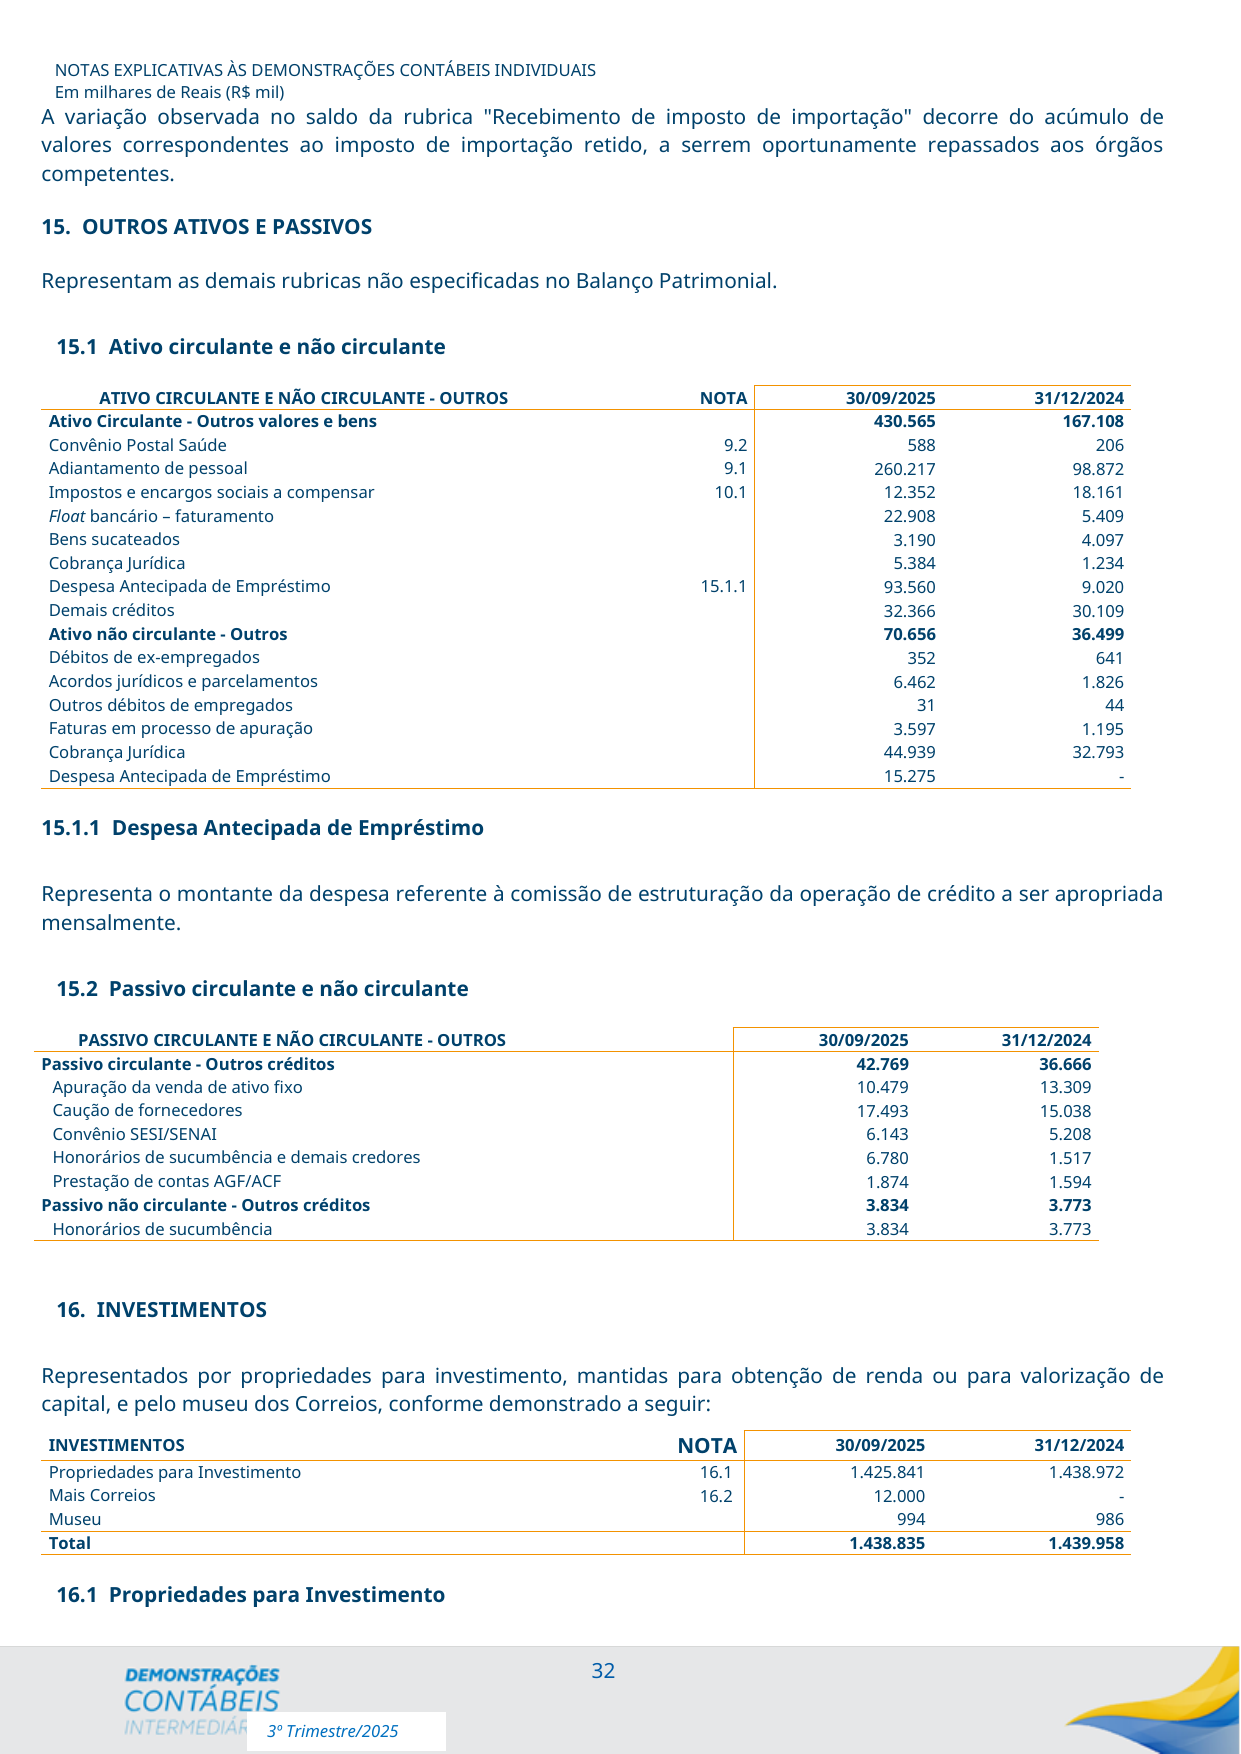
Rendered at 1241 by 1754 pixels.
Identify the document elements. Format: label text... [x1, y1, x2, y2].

table_cell 17.493 [734, 1099, 916, 1122]
table_header NOTA [493, 1430, 744, 1459]
table_header INVESTIMENTOS [41, 1430, 493, 1459]
table_cell 9.1 [566, 456, 754, 480]
table_cell 430.565 [755, 410, 943, 433]
table_cell 16.1 [493, 1461, 744, 1483]
table_cell [566, 551, 754, 575]
table_cell Faturas em processo de apuração [41, 717, 566, 740]
table_cell [566, 740, 754, 764]
table_cell 36.666 [916, 1052, 1099, 1075]
text Representados por propriedades para investimento, mantidas para obtenção de renda ou para valorização de capital, e pelo museu dos Correios, conforme demonstrado a seguir: [41, 1361, 1165, 1418]
table_cell 260.217 [755, 456, 943, 480]
table_cell [550, 1146, 733, 1169]
table_cell [566, 669, 754, 693]
table_cell Caução de fornecedores [34, 1099, 550, 1122]
table_header ATIVO CIRCULANTE E NÃO CIRCULANTE - OUTROS [41, 385, 566, 409]
table_header 30/09/2025 [745, 1431, 933, 1459]
table_header 31/12/2024 [933, 1431, 1131, 1459]
table_cell 352 [755, 646, 943, 669]
table_cell Cobrança Jurídica [41, 551, 566, 575]
picture [0, 1646, 1241, 1754]
table_cell 98.872 [943, 456, 1131, 480]
table_cell 3.773 [916, 1217, 1099, 1240]
list 16. INVESTIMENTOS [56, 1295, 1165, 1323]
list 15.1.1 Despesa Antecipada de Empréstimo [41, 813, 1165, 842]
table_cell Passivo circulante - Outros créditos [34, 1052, 550, 1075]
table_cell 1.517 [916, 1146, 1099, 1169]
table_cell Float bancário – faturamento [41, 504, 566, 527]
table_cell 588 [755, 433, 943, 456]
table_cell Ativo Circulante - Outros valores e bens [41, 410, 566, 433]
table_cell Bens sucateados [41, 528, 566, 551]
table_cell [566, 622, 754, 646]
text 15. OUTROS ATIVOS E PASSIVOS [41, 212, 1165, 241]
table_cell Honorários de sucumbência [34, 1217, 550, 1240]
list 16.1 Propriedades para Investimento [56, 1580, 1165, 1609]
table_cell 12.352 [755, 480, 943, 504]
table_cell 31 [755, 693, 943, 717]
table_cell [493, 1507, 744, 1531]
table_cell - [933, 1483, 1131, 1507]
table_cell 4.097 [943, 528, 1131, 551]
table_cell 6.462 [755, 669, 943, 693]
table_cell Adiantamento de pessoal [41, 456, 566, 480]
table_cell 12.000 [745, 1483, 933, 1507]
table_cell - [943, 764, 1131, 787]
table_cell 1.594 [916, 1169, 1099, 1193]
table_cell [566, 504, 754, 527]
list 15.2 Passivo circulante e não circulante [56, 974, 1165, 1002]
table_header PASSIVO CIRCULANTE E NÃO CIRCULANTE - OUTROS [34, 1027, 550, 1051]
table_cell Propriedades para Investimento [41, 1461, 493, 1483]
table_header [550, 1027, 733, 1051]
table_cell [566, 764, 754, 787]
table_cell 1.195 [943, 717, 1131, 740]
table_cell 44 [943, 693, 1131, 717]
table_cell 44.939 [755, 740, 943, 764]
table_cell 167.108 [943, 410, 1131, 433]
table_cell 1.874 [734, 1169, 916, 1193]
table_cell [566, 528, 754, 551]
table_cell 93.560 [755, 575, 943, 598]
table_cell [550, 1052, 733, 1075]
table_cell Mais Correios [41, 1483, 493, 1507]
table_cell 1.438.835 [745, 1532, 933, 1554]
table_cell Cobrança Jurídica [41, 740, 566, 764]
table_cell [550, 1217, 733, 1240]
table_cell 1.826 [943, 669, 1131, 693]
table_cell 15.275 [755, 764, 943, 787]
table_cell [550, 1169, 733, 1193]
table_cell 15.1.1 [566, 575, 754, 598]
table_cell 9.2 [566, 433, 754, 456]
table_cell 15.038 [916, 1099, 1099, 1122]
table_cell 5.208 [916, 1122, 1099, 1146]
text Representam as demais rubricas não especificadas no Balanço Patrimonial. [41, 266, 1165, 294]
table_header 31/12/2024 [916, 1028, 1099, 1051]
table_cell 206 [943, 433, 1131, 456]
table_cell Impostos e encargos sociais a compensar [41, 480, 566, 504]
text Representa o montante da despesa referente à comissão de estruturação da operação de crédito a ser apropriada mensalmente. [41, 879, 1165, 936]
text A variação observada no saldo da rubrica "Recebimento de imposto de importação" decorre do acúmulo de valores correspondentes ao imposto de importação retido, a serrem oportunamente repassados aos órgãos competentes. [41, 102, 1165, 187]
table_cell 5.384 [755, 551, 943, 575]
table_header 31/12/2024 [943, 386, 1131, 409]
table_cell 9.020 [943, 575, 1131, 598]
table_cell Convênio Postal Saúde [41, 433, 566, 456]
table_cell 42.769 [734, 1052, 916, 1075]
table_cell 6.780 [734, 1146, 916, 1169]
table_cell 641 [943, 646, 1131, 669]
table_cell [566, 410, 754, 433]
table_cell Outros débitos de empregados [41, 693, 566, 717]
table_cell 3.834 [734, 1217, 916, 1240]
table_cell Despesa Antecipada de Empréstimo [41, 764, 566, 787]
table_cell 1.234 [943, 551, 1131, 575]
table_cell Ativo não circulante - Outros [41, 622, 566, 646]
table_cell 10.479 [734, 1075, 916, 1098]
table_cell Prestação de contas AGF/ACF [34, 1169, 550, 1193]
table_cell [550, 1099, 733, 1122]
table_cell Total [41, 1532, 493, 1554]
table_cell [566, 693, 754, 717]
table_cell Passivo não circulante - Outros créditos [34, 1193, 550, 1217]
table_cell 986 [933, 1507, 1131, 1531]
table_cell [493, 1532, 744, 1554]
table_cell 1.438.972 [933, 1461, 1131, 1483]
table_cell 30.109 [943, 598, 1131, 622]
table_cell 32.366 [755, 598, 943, 622]
table_cell 1.439.958 [933, 1532, 1131, 1554]
table_header NOTA [566, 385, 754, 409]
list 15.1 Ativo circulante e não circulante [56, 332, 1165, 360]
table_cell 16.2 [493, 1483, 744, 1507]
table_cell 3.190 [755, 528, 943, 551]
table_cell 18.161 [943, 480, 1131, 504]
table_cell 32.793 [943, 740, 1131, 764]
table_cell Débitos de ex-empregados [41, 646, 566, 669]
table_cell Despesa Antecipada de Empréstimo [41, 575, 566, 598]
table_cell 1.425.841 [745, 1461, 933, 1483]
table_cell 5.409 [943, 504, 1131, 527]
table_cell Apuração da venda de ativo fixo [34, 1075, 550, 1098]
table_cell [566, 717, 754, 740]
table_header 30/09/2025 [734, 1028, 916, 1051]
table_cell 10.1 [566, 480, 754, 504]
table_cell Demais créditos [41, 598, 566, 622]
table_cell Honorários de sucumbência e demais credores [34, 1146, 550, 1169]
table_cell 3.773 [916, 1193, 1099, 1217]
table_cell [550, 1122, 733, 1146]
table_cell 36.499 [943, 622, 1131, 646]
table_cell [566, 598, 754, 622]
table_cell Convênio SESI/SENAI [34, 1122, 550, 1146]
table_cell 6.143 [734, 1122, 916, 1146]
table_header 30/09/2025 [755, 386, 943, 409]
table_cell 3.834 [734, 1193, 916, 1217]
table_cell Museu [41, 1507, 493, 1531]
table_cell [566, 646, 754, 669]
table_cell [550, 1193, 733, 1217]
table_cell Acordos jurídicos e parcelamentos [41, 669, 566, 693]
table_cell 13.309 [916, 1075, 1099, 1098]
table_cell 994 [745, 1507, 933, 1531]
table_cell [550, 1075, 733, 1098]
table_cell 22.908 [755, 504, 943, 527]
table_cell 3.597 [755, 717, 943, 740]
table_cell 70.656 [755, 622, 943, 646]
